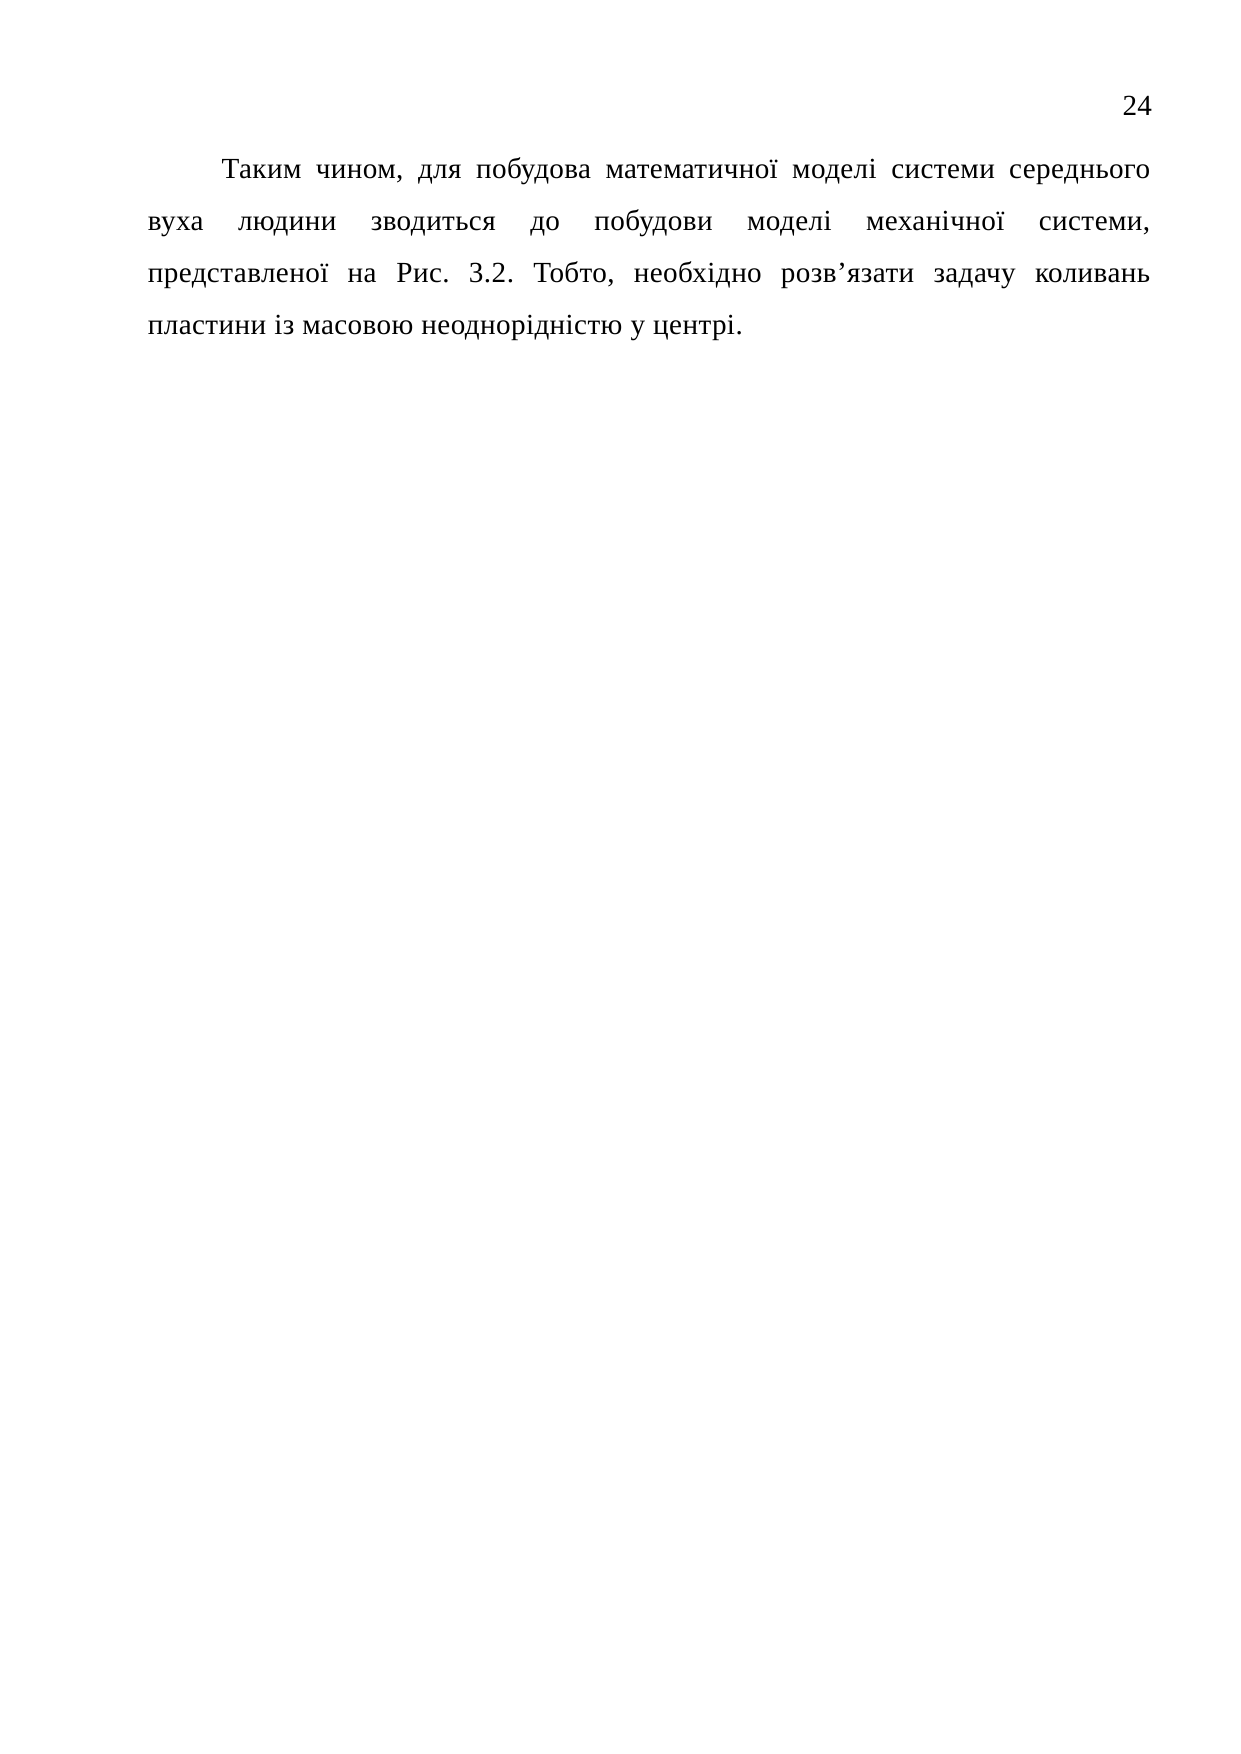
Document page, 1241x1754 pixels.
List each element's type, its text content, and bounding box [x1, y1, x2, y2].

text Таким чином, для побудова математичної моделі системи середнього вуха людини зводиться до побудови моделі механічної системи, представленої на Рис. 3.2. Тобто, необхідно розв’язати задачу коливань пластини із масовою неоднорідністю у центрі. [148, 152, 1152, 341]
